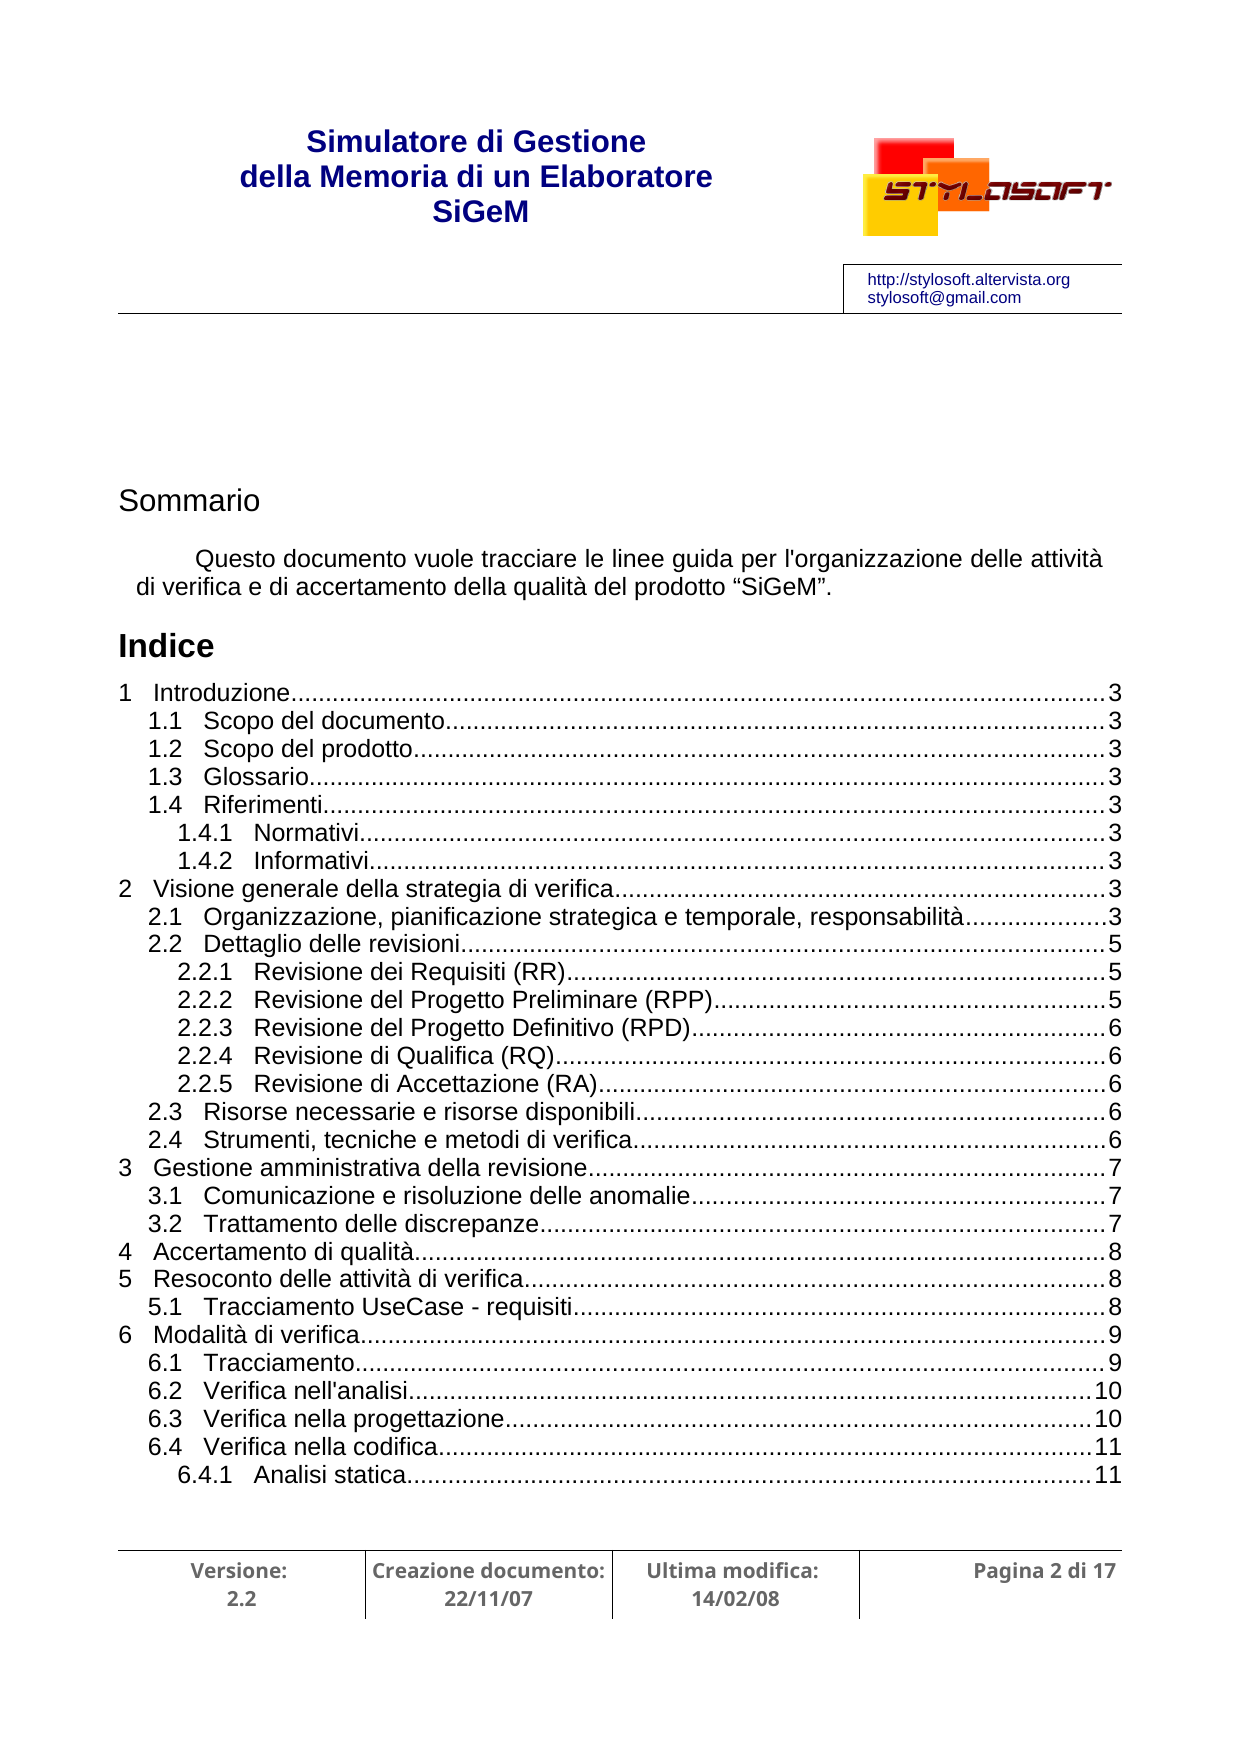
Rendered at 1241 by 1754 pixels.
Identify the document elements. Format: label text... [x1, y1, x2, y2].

text 3.1 Comunicazione e risoluzione delle anomalie 7 [148, 1181, 1122, 1209]
text 1 Introduzione 3 [118, 679, 1122, 707]
text 6.1 Tracciamento 9 [148, 1349, 1122, 1377]
text 2.2 Dettaglio delle revisioni 5 [148, 930, 1122, 958]
text 6.4 Verifica nella codifica 11 [148, 1433, 1122, 1461]
subtitle Sommario [118, 483, 1122, 518]
text 6 Modalità di verifica 9 [118, 1321, 1122, 1349]
text 2.3 Risorse necessarie e risorse disponibili 6 [148, 1098, 1122, 1126]
text 6.3 Verifica nella progettazione 10 [148, 1405, 1122, 1433]
text 2.2.2 Revisione del Progetto Preliminare (RPP) 5 [177, 986, 1122, 1014]
text 2.4 Strumenti, tecniche e metodi di verifica 6 [148, 1126, 1122, 1153]
text 1.2 Scopo del prodotto 3 [148, 735, 1122, 763]
text 1.3 Glossario 3 [148, 763, 1122, 791]
text 2.2.4 Revisione di Qualifica (RQ) 6 [177, 1042, 1122, 1070]
text 2.2.5 Revisione di Accettazione (RA) 6 [177, 1070, 1122, 1098]
picture [848, 123, 1117, 247]
text 2 Visione generale della strategia di verifica 3 [118, 874, 1122, 902]
text 4 Accertamento di qualità 8 [118, 1237, 1122, 1265]
text 1.4.1 Normativi 3 [177, 818, 1122, 846]
text 5.1 Tracciamento UseCase - requisiti 8 [148, 1293, 1122, 1321]
text 3 Gestione amministrativa della revisione 7 [118, 1153, 1122, 1181]
text 1.4 Riferimenti 3 [148, 791, 1122, 818]
text Questo documento vuole tracciare le linee guida per l'organizzazione delle attività di verifica e di accertamento della qualità del prodotto “SiGeM”. [136, 544, 1104, 600]
text 1.1 Scopo del documento 3 [148, 707, 1122, 735]
text 2.2.1 Revisione dei Requisiti (RR) 5 [177, 958, 1122, 986]
text 6.2 Verifica nell'analisi 10 [148, 1377, 1122, 1405]
text 1.4.2 Informativi 3 [177, 846, 1122, 874]
text 6.4.1 Analisi statica 11 [177, 1461, 1122, 1488]
text 5 Resoconto delle attività di verifica 8 [118, 1265, 1122, 1293]
text 3.2 Trattamento delle discrepanze 7 [148, 1209, 1122, 1237]
subtitle Indice [118, 627, 1122, 664]
text 2.1 Organizzazione, pianificazione strategica e temporale, responsabilità 3 [148, 902, 1122, 930]
text 2.2.3 Revisione del Progetto Definitivo (RPD) 6 [177, 1014, 1122, 1042]
